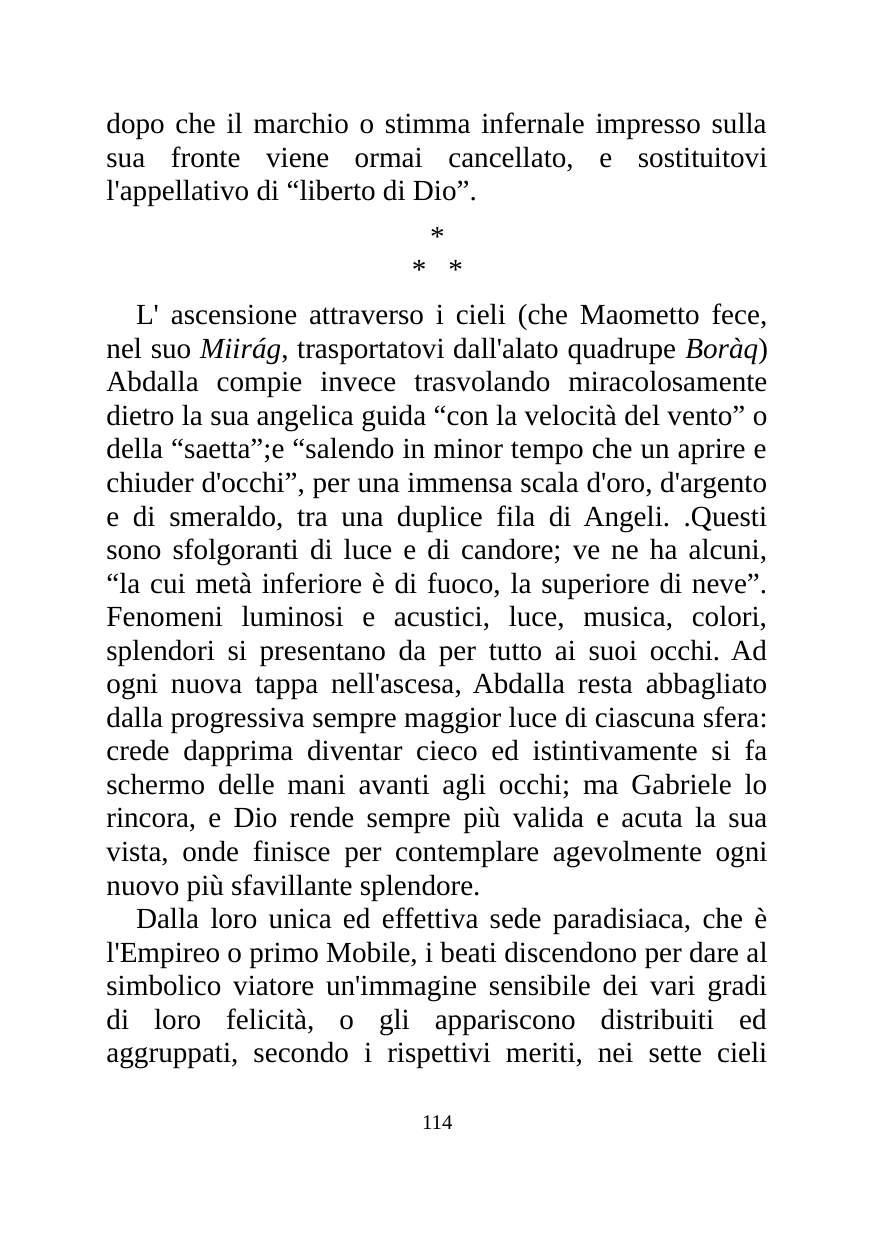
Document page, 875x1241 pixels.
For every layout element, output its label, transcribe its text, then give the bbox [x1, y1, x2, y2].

text Dalla loro unica ed effettiva sede paradisiaca, che è l'Empireo o primo Mobile, i beati discendono per dare al simbolico viatore un'immagine sensibile dei vari gradi di loro felicità, o gli appariscono distribuiti ed aggruppati, secondo i rispettivi meriti, nei sette cieli [106, 901, 768, 1069]
text L' ascensione attraverso i cieli (che Maometto fece, nel suo Miirág, trasportatovi dall'alato quadrupe Boràq) Abdalla compie invece trasvolando miracolosamente dietro la sua angelica guida “con la velocità del vento” o della “saetta”;e “salendo in minor tempo che un aprire e chiuder d'occhi”, per una immensa scala d'oro, d'argento e di smeraldo, tra una duplice fila di Angeli. .Questi sono sfolgoranti di luce e di candore; ve ne ha alcuni, “la cui metà inferiore è di fuoco, la superiore di neve”. Fenomeni luminosi e acustici, luce, musica, colori, splendori si presentano da per tutto ai suoi occhi. Ad ogni nuova tappa nell'ascesa, Abdalla resta abbagliato dalla progressiva sempre maggior luce di ciascuna sfera: crede dapprima diventar cieco ed istintivamente si fa schermo delle mani avanti agli occhi; ma Gabriele lo rincora, e Dio rende sempre più valida e acuta la sua vista, onde finisce per contemplare agevolmente ogni nuovo più sfavillante splendore. [106, 297, 768, 901]
text dopo che il marchio o stimma infernale impresso sulla sua fronte viene ormai cancellato, e sostituitovi l'appellativo di “liberto di Dio”. [106, 106, 768, 207]
text * * * [106, 219, 768, 286]
